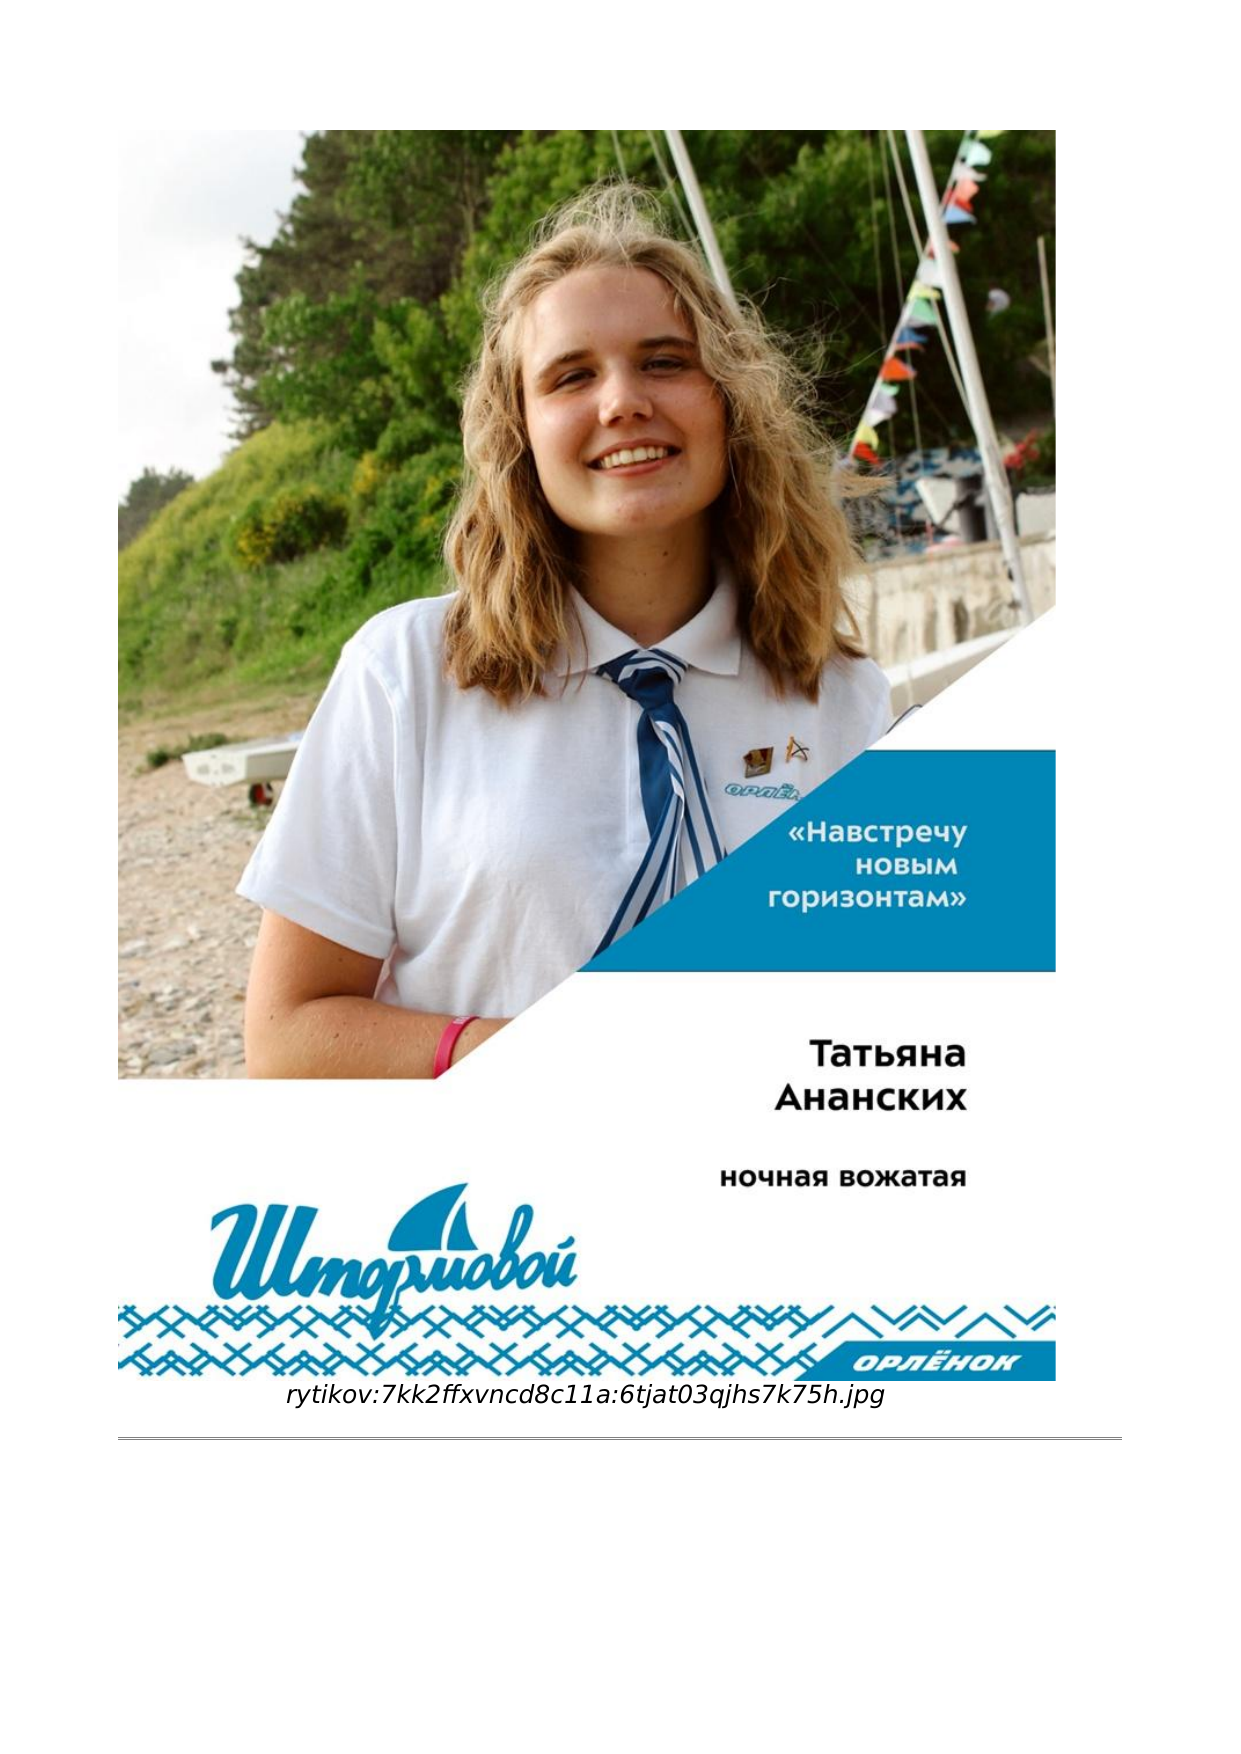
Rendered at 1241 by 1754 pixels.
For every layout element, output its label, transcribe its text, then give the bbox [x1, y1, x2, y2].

picture [853, 1350, 1021, 1371]
picture [788, 826, 804, 841]
picture [768, 890, 839, 914]
picture [118, 130, 1056, 1381]
picture [806, 821, 967, 848]
picture [855, 854, 959, 877]
text rytikov:7kk2ffxvncd8c11a:6tjat03qjhs7k75h.jpg [118, 1381, 1056, 1410]
picture [841, 890, 966, 908]
